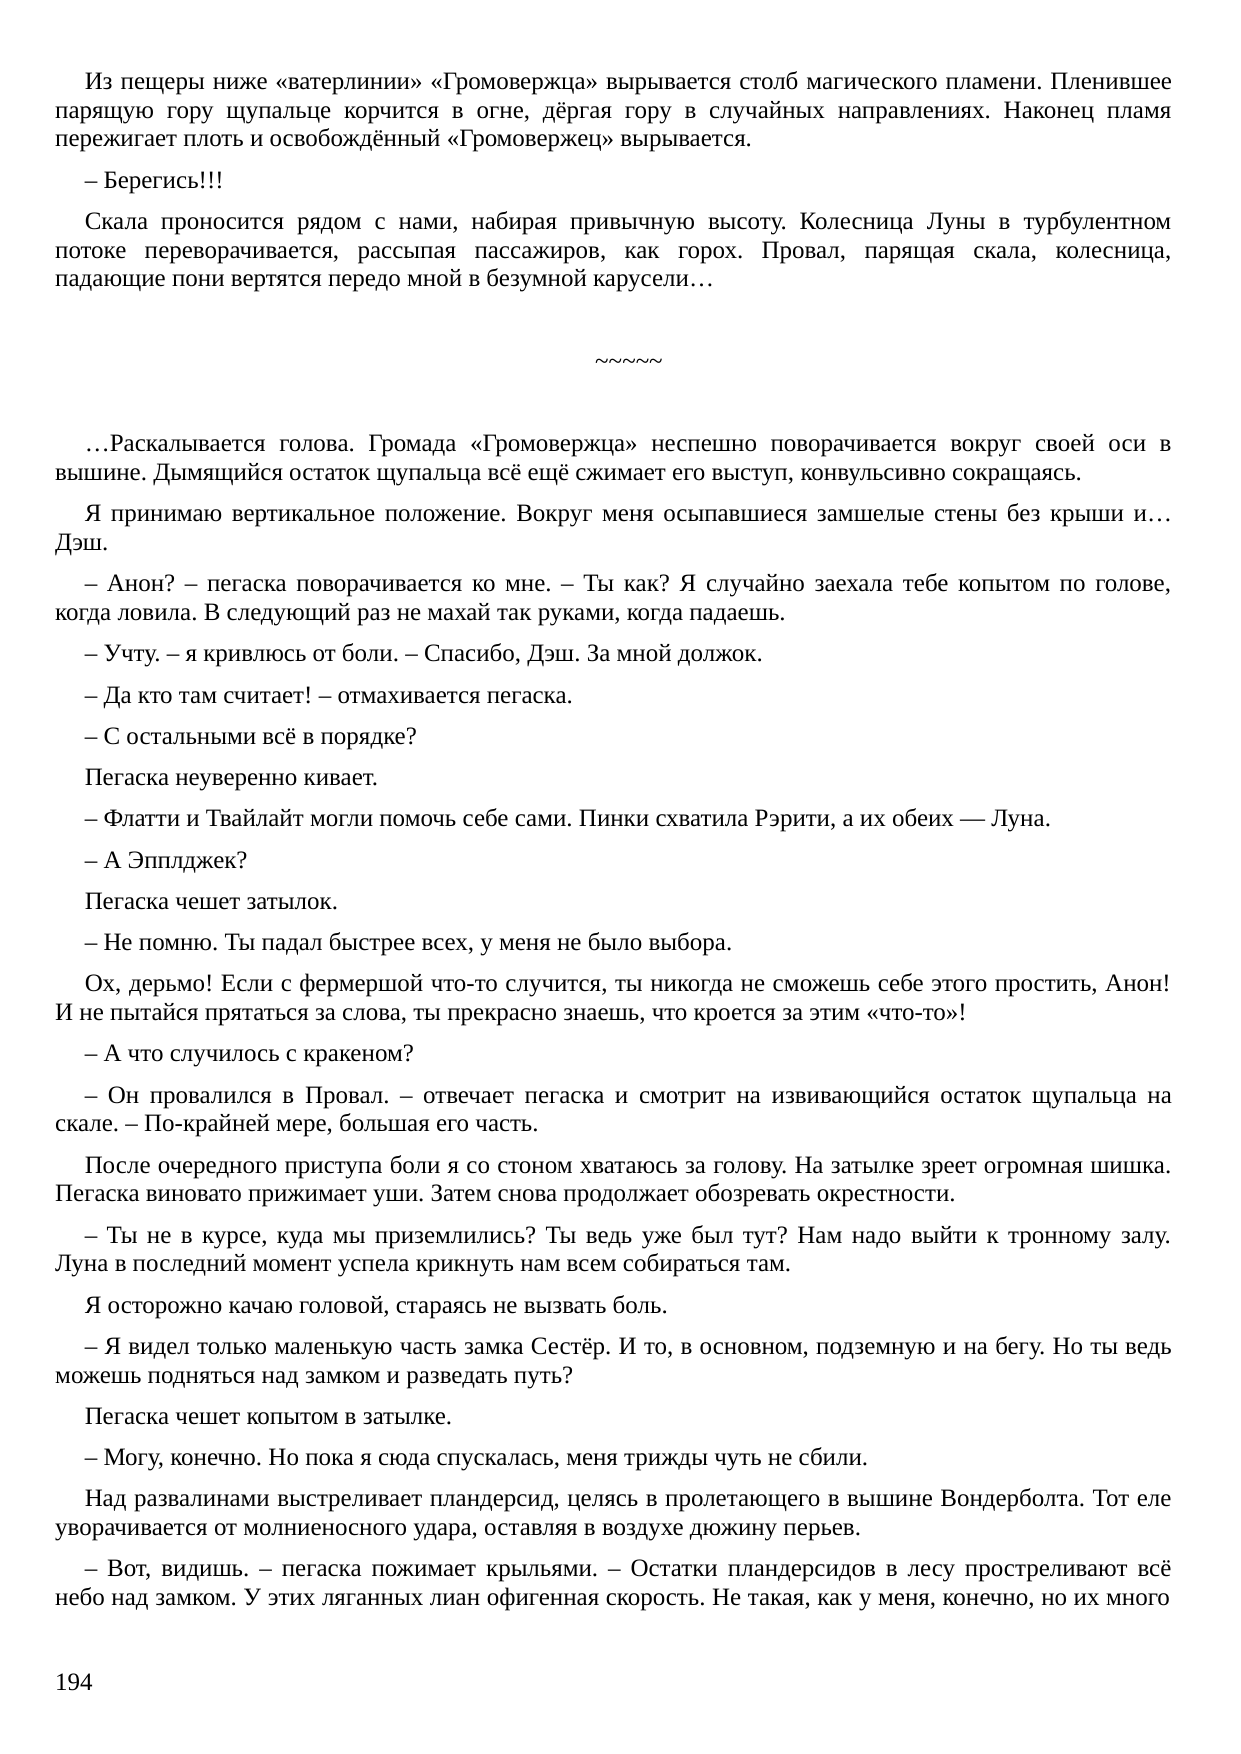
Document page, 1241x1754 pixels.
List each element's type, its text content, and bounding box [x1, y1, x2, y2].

text Скала проносится рядом с нами, набирая привычную высоту. Колесница Луны в турбулентном потоке переворачивается, рассыпая пассажиров, как горох. Провал, парящая скала, колесница, падающие пони вертятся передо мной в безумной карусели… [55, 206, 1173, 292]
text – Берегись!!! [55, 165, 1173, 193]
text ~~~~~ [55, 346, 1173, 375]
text Пегаска неуверенно кивает. [55, 762, 1173, 791]
text – А Эпплджек? [55, 845, 1173, 873]
text – Ты не в курсе, куда мы приземлились? Ты ведь уже был тут? Нам надо выйти к тронному залу. Луна в последний момент успела крикнуть нам всем собираться там. [55, 1220, 1173, 1277]
text Я осторожно качаю головой, стараясь не вызвать боль. [55, 1290, 1173, 1318]
text Из пещеры ниже «ватерлинии» «Громовержца» вырывается столб магического пламени. Пленившее парящую гору щупальце корчится в огне, дёргая гору в случайных направлениях. Наконец пламя пережигает плоть и освобождённый «Громовержец» вырывается. [55, 66, 1173, 152]
text – С остальными всё в порядке? [55, 721, 1173, 750]
text …Раскалывается голова. Громада «Громовержца» неспешно поворачивается вокруг своей оси в вышине. Дымящийся остаток щупальца всё ещё сжимает его выступ, конвульсивно сокращаясь. [55, 428, 1173, 486]
text Над развалинами выстреливает пландерсид, целясь в пролетающего в вышине Вондерболта. Тот еле уворачивается от молниеносного удара, оставляя в воздухе дюжину перьев. [55, 1483, 1173, 1541]
text – Он провалился в Провал. – отвечает пегаска и смотрит на извивающийся остаток щупальца на скале. – По-крайней мере, большая его часть. [55, 1080, 1173, 1137]
text – Да кто там считает! – отмахивается пегаска. [55, 680, 1173, 708]
text – Учту. – я кривлюсь от боли. – Спасибо, Дэш. За мной должок. [55, 638, 1173, 667]
text Пегаска чешет затылок. [55, 886, 1173, 915]
text – Вот, видишь. – пегаска пожимает крыльями. – Остатки пландерсидов в лесу простреливают всё небо над замком. У этих ляганных лиан офигенная скорость. Не такая, как у меня, конечно, но их много [55, 1553, 1173, 1611]
text – Анон? – пегаска поворачивается ко мне. – Ты как? Я случайно заехала тебе копытом по голове, когда ловила. В следующий раз не махай так руками, когда падаешь. [55, 568, 1173, 626]
text Пегаска чешет копытом в затылке. [55, 1401, 1173, 1430]
text – А что случилось с кракеном? [55, 1038, 1173, 1067]
text – Не помню. Ты падал быстрее всех, у меня не было выбора. [55, 927, 1173, 956]
text – Я видел только маленькую часть замка Сестёр. И то, в основном, подземную и на бегу. Но ты ведь можешь подняться над замком и разведать путь? [55, 1331, 1173, 1388]
text – Могу, конечно. Но пока я сюда спускалась, меня трижды чуть не сбили. [55, 1442, 1173, 1471]
text – Флатти и Твайлайт могли помочь себе сами. Пинки схватила Рэрити, а их обеих — Луна. [55, 803, 1173, 832]
text Я принимаю вертикальное положение. Вокруг меня осыпавшиеся замшелые стены без крыши и… Дэш. [55, 498, 1173, 556]
text Ох, дерьмо! Если с фермершой что-то случится, ты никогда не сможешь себе этого простить, Анон! И не пытайся прятаться за слова, ты прекрасно знаешь, что кроется за этим «что-то»! [55, 968, 1173, 1026]
text После очередного приступа боли я со стоном хватаюсь за голову. На затылке зреет огромная шишка. Пегаска виновато прижимает уши. Затем снова продолжает обозревать окрестности. [55, 1150, 1173, 1207]
